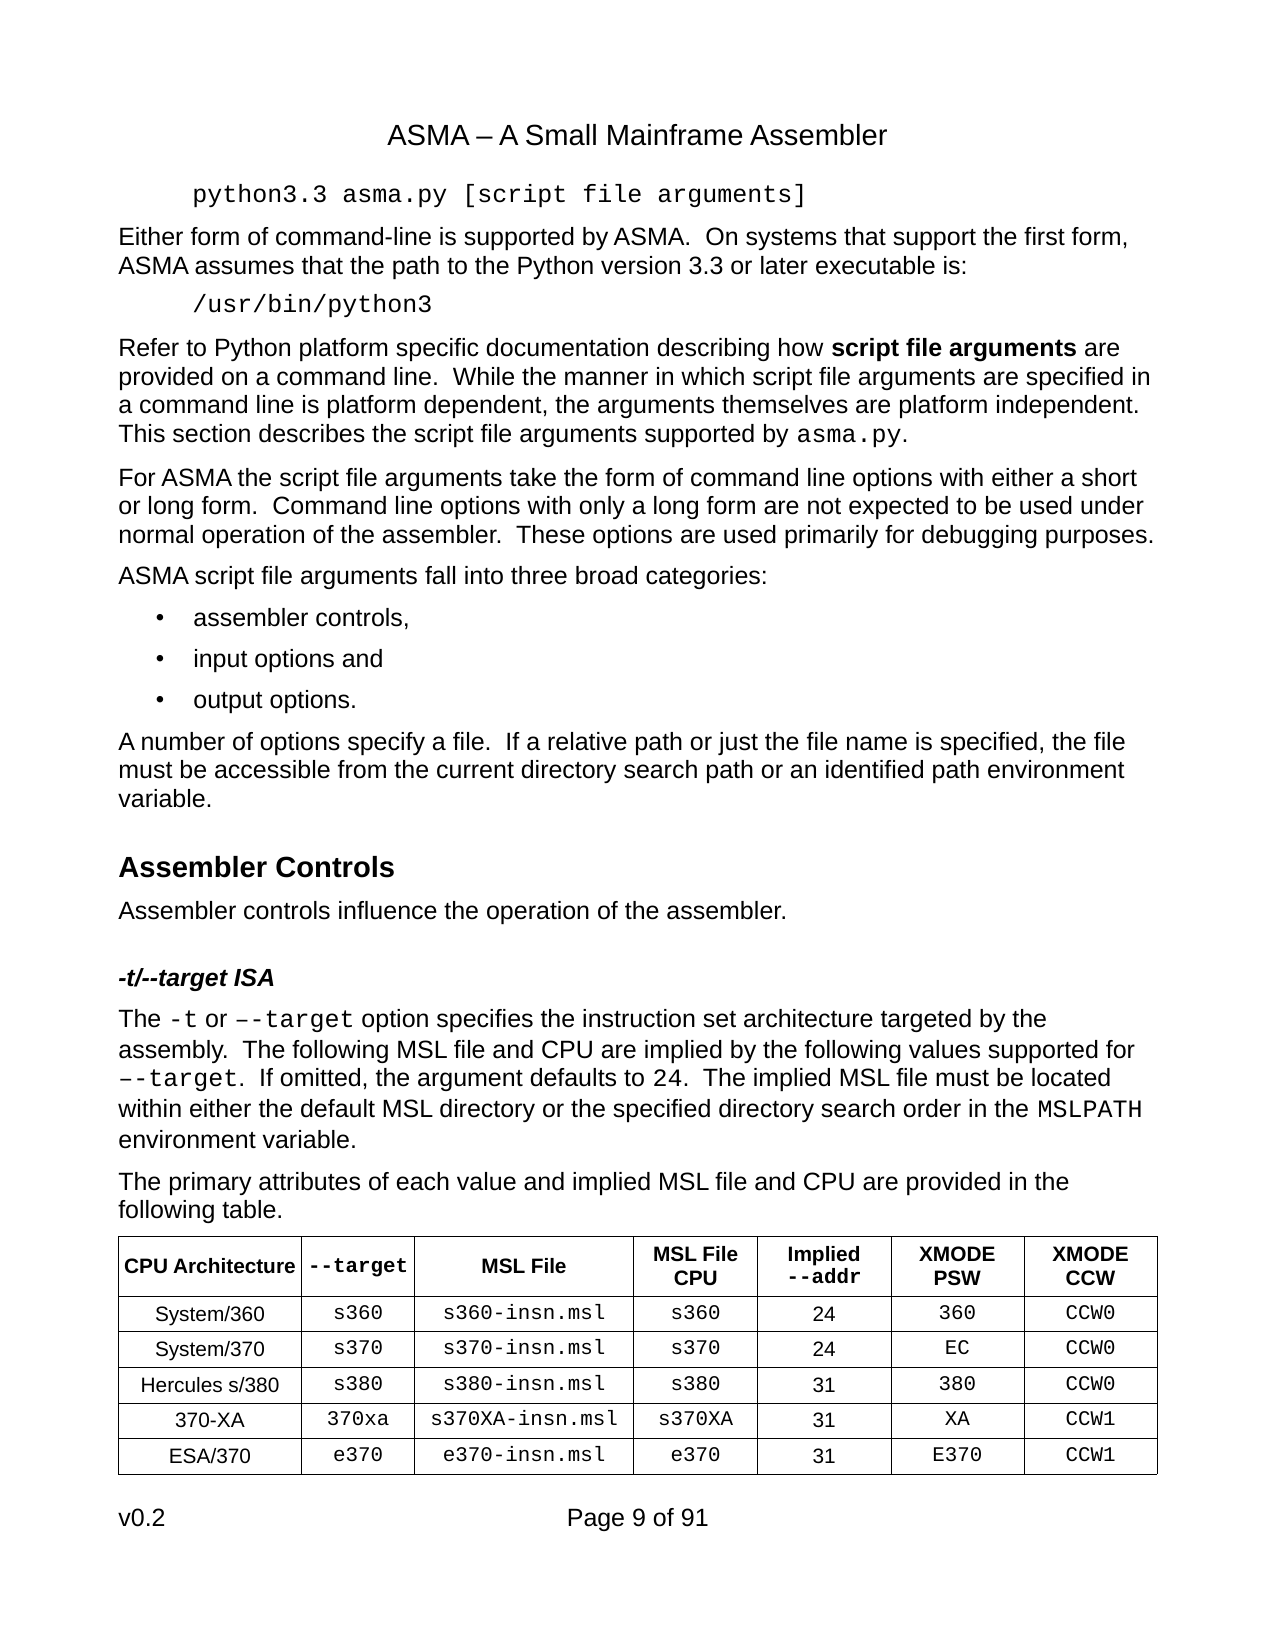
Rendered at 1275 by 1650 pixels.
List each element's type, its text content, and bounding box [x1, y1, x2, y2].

text The primary attributes of each value and implied MSL file and CPU are provided in the following table. [118, 1166, 1157, 1224]
table_cell CCW1 [1025, 1404, 1157, 1438]
table_cell s360-insn.msl [415, 1297, 633, 1331]
table_cell s380 [634, 1368, 757, 1402]
table_header CPU Architecture [119, 1237, 301, 1296]
table_cell ESA/370 [119, 1439, 301, 1473]
table_cell System/370 [119, 1332, 301, 1367]
text /usr/bin/python3 [192, 292, 1157, 320]
table_cell s370 [302, 1332, 414, 1367]
table_cell CCW0 [1025, 1332, 1157, 1367]
table_cell XA [892, 1404, 1024, 1438]
table_cell E370 [892, 1439, 1024, 1473]
table_cell 24 [758, 1332, 891, 1367]
table_cell s370-insn.msl [415, 1332, 633, 1367]
table_header XMODE PSW [892, 1237, 1024, 1296]
table_header MSL File [415, 1237, 633, 1296]
text A number of options specify a file. If a relative path or just the file name is specified, the file must be accessible from the current directory search path or an identified path environment variable. [118, 727, 1157, 813]
table_cell e370 [302, 1439, 414, 1473]
table_cell 31 [758, 1404, 891, 1438]
text python3.3 asma.py [script file arguments] [192, 181, 1157, 209]
table_cell s360 [634, 1297, 757, 1331]
table_cell CCW1 [1025, 1439, 1157, 1473]
table_cell s370XA [634, 1404, 757, 1438]
table_cell s360 [302, 1297, 414, 1331]
list input options and [156, 644, 1157, 673]
list assembler controls, [156, 602, 1157, 631]
text Assembler controls influence the operation of the assembler. [118, 896, 1157, 925]
table_cell Hercules s/380 [119, 1368, 301, 1402]
table_header Implied --addr [758, 1237, 891, 1296]
table_cell s370 [634, 1332, 757, 1367]
table_cell CCW0 [1025, 1368, 1157, 1402]
table_cell 370xa [302, 1404, 414, 1438]
table_cell 360 [892, 1297, 1024, 1331]
table_cell e370 [634, 1439, 757, 1473]
table_cell 380 [892, 1368, 1024, 1402]
list output options. [156, 685, 1157, 714]
text Refer to Python platform specific documentation describing how script file arguments are provided on a command line. While the manner in which script file arguments are specified in a command line is platform dependent, the arguments themselves are platform independent. This section describes the script file arguments supported by asma.py. [118, 333, 1157, 450]
text The -t or –-target option specifies the instruction set architecture targeted by the assembly. The following MSL file and CPU are implied by the following values supported for –-target. If omitted, the argument defaults to 24. The implied MSL file must be located within either the default MSL directory or the specified directory search order in the MSLPATH environment variable. [118, 1004, 1157, 1154]
table_cell System/360 [119, 1297, 301, 1331]
text Either form of command-line is supported by ASMA. On systems that support the first form, ASMA assumes that the path to the Python version 3.3 or later executable is: [118, 222, 1157, 279]
subtitle Assembler Controls [118, 850, 1157, 884]
table_header MSL File CPU [634, 1237, 757, 1296]
table_cell 24 [758, 1297, 891, 1331]
table_cell e370-insn.msl [415, 1439, 633, 1473]
table_cell 370-XA [119, 1404, 301, 1438]
table_cell 31 [758, 1439, 891, 1473]
table_cell EC [892, 1332, 1024, 1367]
table_cell 31 [758, 1368, 891, 1402]
table_cell s370XA-insn.msl [415, 1404, 633, 1438]
table_header --target [302, 1237, 414, 1296]
table_cell CCW0 [1025, 1297, 1157, 1331]
subtitle -t/--target ISA [118, 963, 1157, 991]
table_cell s380 [302, 1368, 414, 1402]
text ASMA script file arguments fall into three broad categories: [118, 561, 1157, 590]
table_header XMODE CCW [1025, 1237, 1157, 1296]
table_cell s380-insn.msl [415, 1368, 633, 1402]
text For ASMA the script file arguments take the form of command line options with either a short or long form. Command line options with only a long form are not expected to be used under normal operation of the assembler. These options are used primarily for debugging purposes. [118, 462, 1157, 549]
